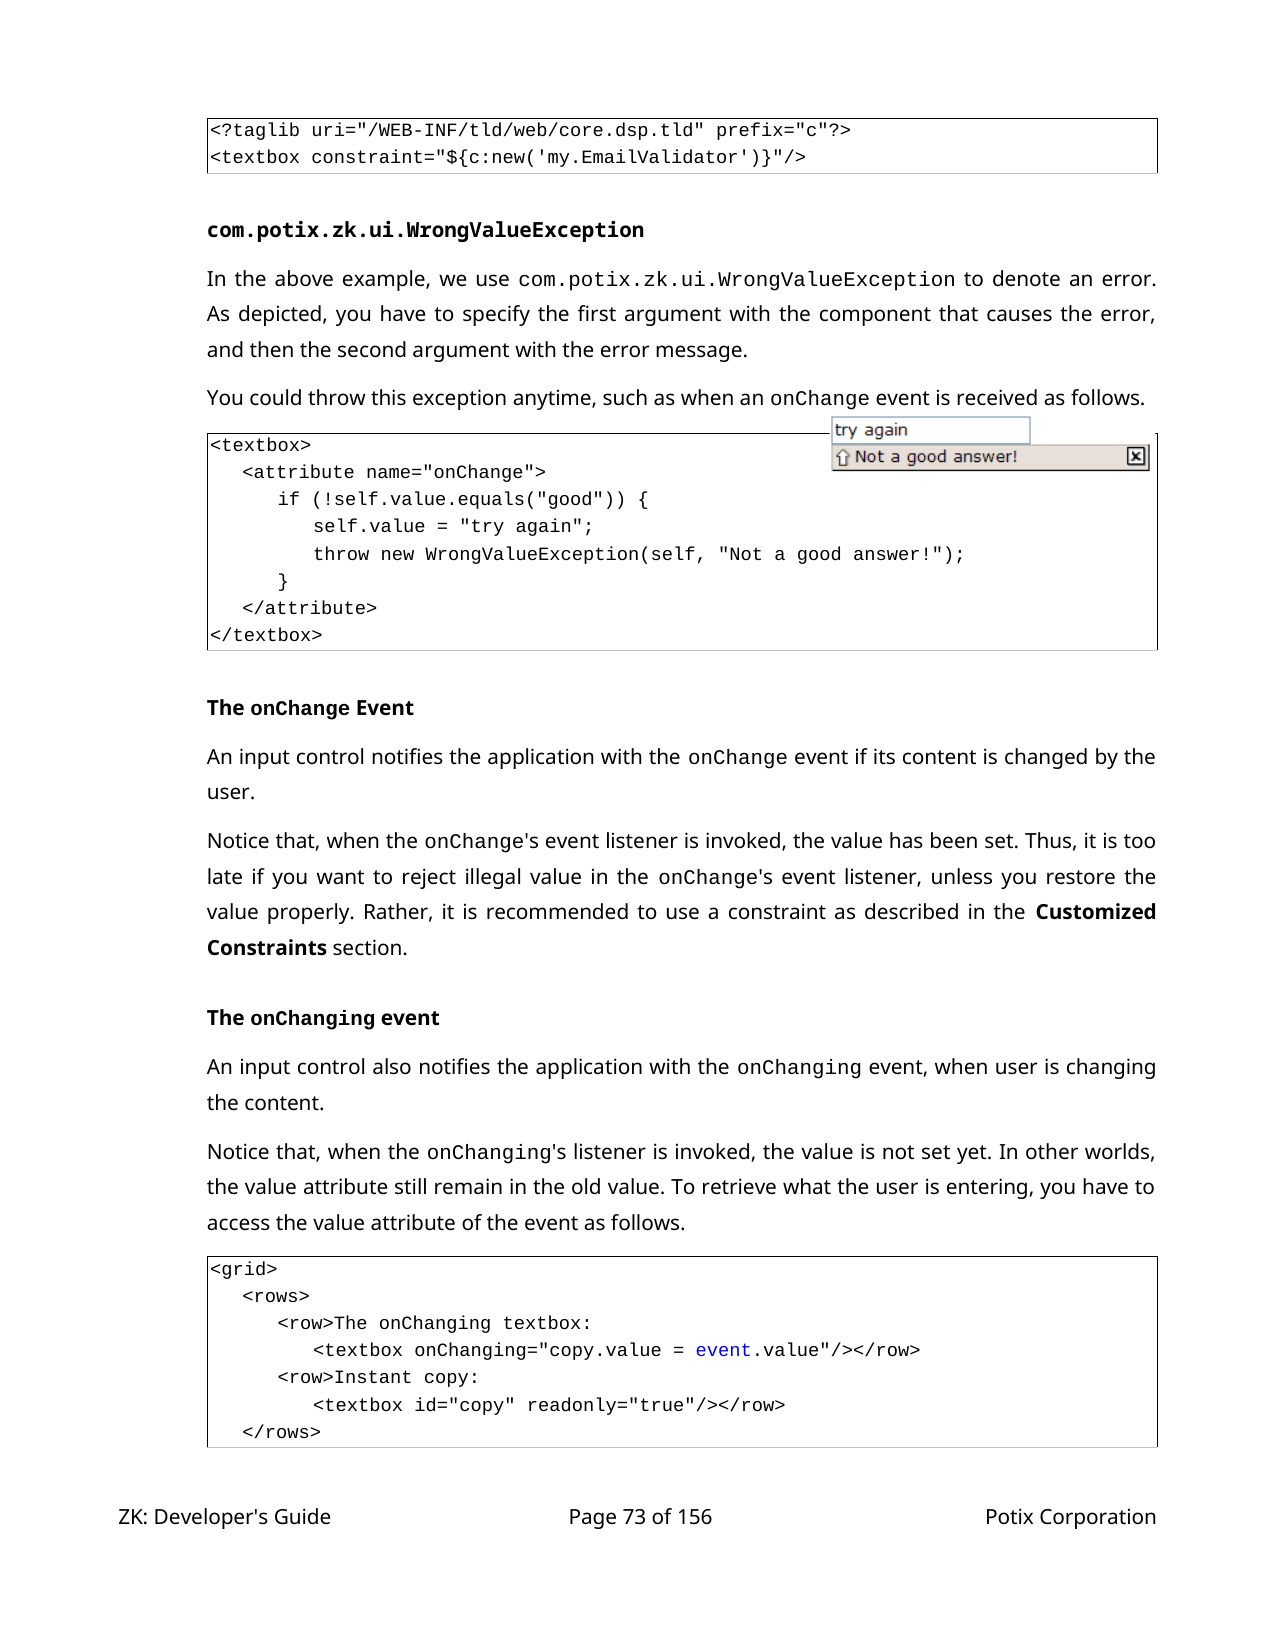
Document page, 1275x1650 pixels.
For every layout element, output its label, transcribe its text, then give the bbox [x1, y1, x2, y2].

text An input control notifies the application with the onChange event if its content is changed by the user. [207, 742, 1157, 806]
picture [829, 414, 1156, 475]
subtitle The onChange Event [207, 693, 1157, 721]
text <rows> [208, 1284, 1157, 1308]
text <row>Instant copy: [208, 1365, 1157, 1389]
text <grid> [208, 1257, 1157, 1281]
text </attribute> [208, 596, 1157, 620]
text self.value = "try again"; [208, 514, 1157, 538]
text <textbox constraint="${c:new('my.EmailValidator')}"/> [208, 145, 1157, 173]
text <textbox onChanging="copy.value = event.value"/></row> [208, 1338, 1157, 1362]
text An input control also notifies the application with the onChanging event, when user is changing the content. [207, 1052, 1157, 1116]
text <textbox> [208, 434, 829, 457]
text } [208, 569, 1157, 593]
text <textbox id="copy" readonly="true"/></row> [208, 1392, 1157, 1417]
text </textbox> [208, 623, 1157, 650]
subtitle The onChanging event [207, 1003, 1157, 1032]
text You could throw this exception anytime, such as when an onChange event is received as follows. [207, 383, 1157, 412]
text In the above example, we use com.potix.zk.ui.WrongValueException to denote an error. As depicted, you have to specify the first argument with the component that causes the error, and then the second argument with the error message. [207, 264, 1157, 363]
text </rows> [208, 1419, 1157, 1447]
subtitle com.potix.zk.ui.WrongValueException [207, 215, 1157, 243]
text <row>The onChanging textbox: [208, 1311, 1157, 1335]
text Notice that, when the onChange's event listener is invoked, the value has been set. Thus, it is too late if you want to reject illegal value in the onChange's event listener, unless you restore the value properly. Rather, it is recommended to use a constraint as described in the Customized Constraints section. [207, 826, 1157, 961]
text <attribute name="onChange"> [208, 460, 1157, 484]
text if (!self.value.equals("good")) { [208, 487, 1157, 511]
text Notice that, when the onChanging's listener is invoked, the value is not set yet. In other worlds, the value attribute still remain in the old value. To retrieve what the user is entering, you have to access the value attribute of the event as follows. [207, 1137, 1157, 1236]
text throw new WrongValueException(self, "Not a good answer!"); [208, 541, 1157, 566]
text <?taglib uri="/WEB-INF/tld/web/core.dsp.tld" prefix="c"?> [208, 119, 1157, 142]
